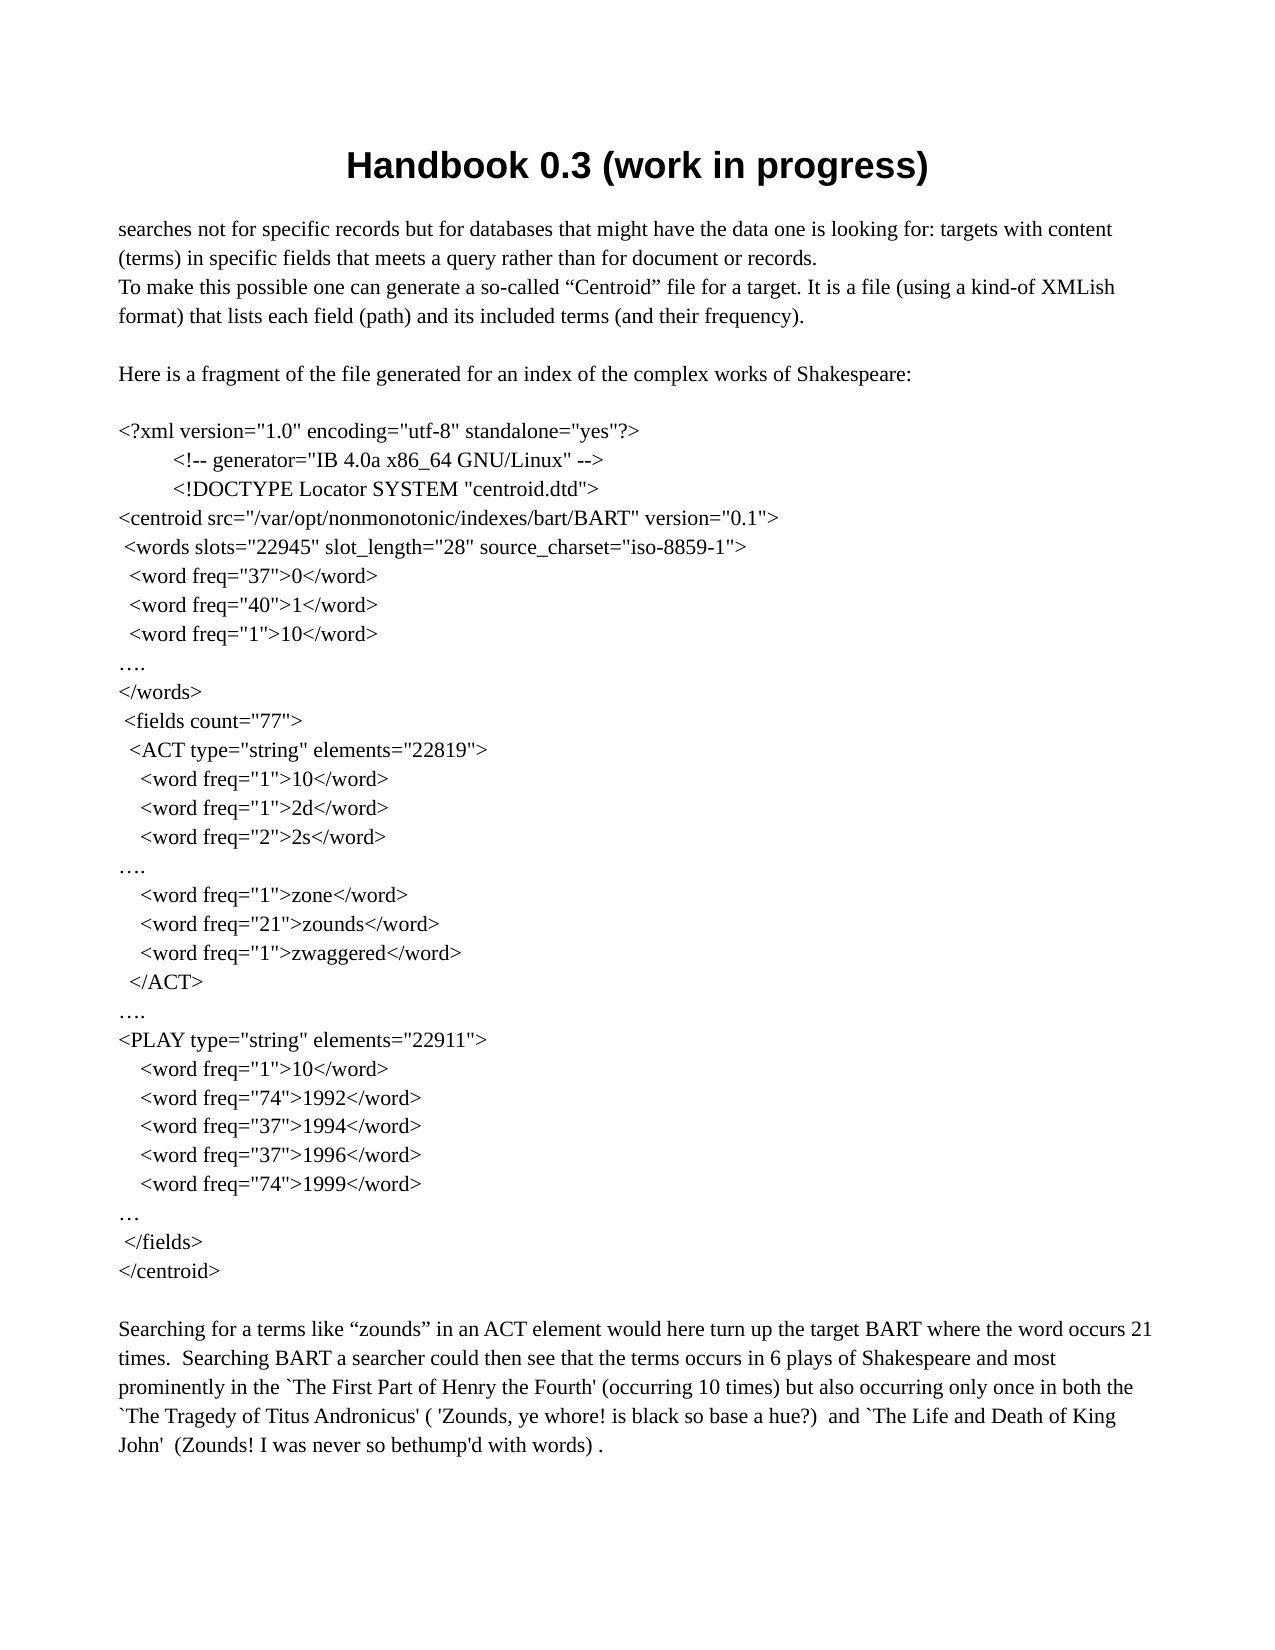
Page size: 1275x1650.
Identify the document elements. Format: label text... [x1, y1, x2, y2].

text <centroid src="/var/opt/nonmonotonic/indexes/bart/BART" version="0.1"> [118, 505, 1157, 531]
text <fields count="77"> [118, 708, 1157, 733]
text To make this possible one can generate a so-called “Centroid” file for a target. It is a file (using a kind-of XMLish format) that lists each field (path) and its included terms (and their frequency). [118, 274, 1157, 328]
text searches not for specific records but for databases that might have the data one is looking for: targets with content (terms) in specific fields that meets a query rather than for document or records. [118, 216, 1157, 270]
text </fields> [118, 1229, 1157, 1254]
text <word freq="1">10</word> [118, 1056, 1157, 1081]
text … [118, 1200, 1157, 1226]
text <PLAY type="string" elements="22911"> [118, 1027, 1157, 1052]
text <words slots="22945" slot_length="28" source_charset="iso-8859-1"> [118, 534, 1157, 559]
text <word freq="21">zounds</word> [118, 911, 1157, 936]
text <word freq="1">10</word> [118, 621, 1157, 646]
text <word freq="74">1992</word> [118, 1084, 1157, 1110]
text </words> [118, 679, 1157, 704]
text …. [118, 650, 1157, 675]
text <word freq="1">10</word> [118, 766, 1157, 791]
text <word freq="2">2s</word> [118, 824, 1157, 849]
text Here is a fragment of the file generated for an index of the complex works of Shakespeare: [118, 361, 1157, 386]
text <word freq="37">1996</word> [118, 1142, 1157, 1168]
text <!DOCTYPE Locator SYSTEM "centroid.dtd"> [118, 476, 1157, 502]
text <?xml version="1.0" encoding="utf-8" standalone="yes"?> [118, 418, 1157, 444]
text <word freq="1">zwaggered</word> [118, 940, 1157, 965]
text <word freq="1">2d</word> [118, 795, 1157, 820]
text <!-- generator="IB 4.0a x86_64 GNU/Linux" --> [118, 447, 1157, 473]
text Searching for a terms like “zounds” in an ACT element would here turn up the target BART where the word occurs 21 times. Searching BART a searcher could then see that the terms occurs in 6 plays of Shakespeare and most prominently in the `The First Part of Henry the Fourth' (occurring 10 times) but also occurring only once in both the `The Tragedy of Titus Andronicus' ( 'Zounds, ye whore! is black so base a hue?) and `The Life and Death of King John' (Zounds! I was never so bethump'd with words) . [118, 1316, 1157, 1457]
text <word freq="37">0</word> [118, 563, 1157, 588]
text <word freq="37">1994</word> [118, 1113, 1157, 1139]
text <word freq="74">1999</word> [118, 1171, 1157, 1197]
text </centroid> [118, 1258, 1157, 1283]
text …. [118, 998, 1157, 1023]
text <word freq="1">zone</word> [118, 882, 1157, 907]
text <ACT type="string" elements="22819"> [118, 737, 1157, 762]
text </ACT> [118, 969, 1157, 994]
text …. [118, 853, 1157, 878]
text <word freq="40">1</word> [118, 592, 1157, 617]
